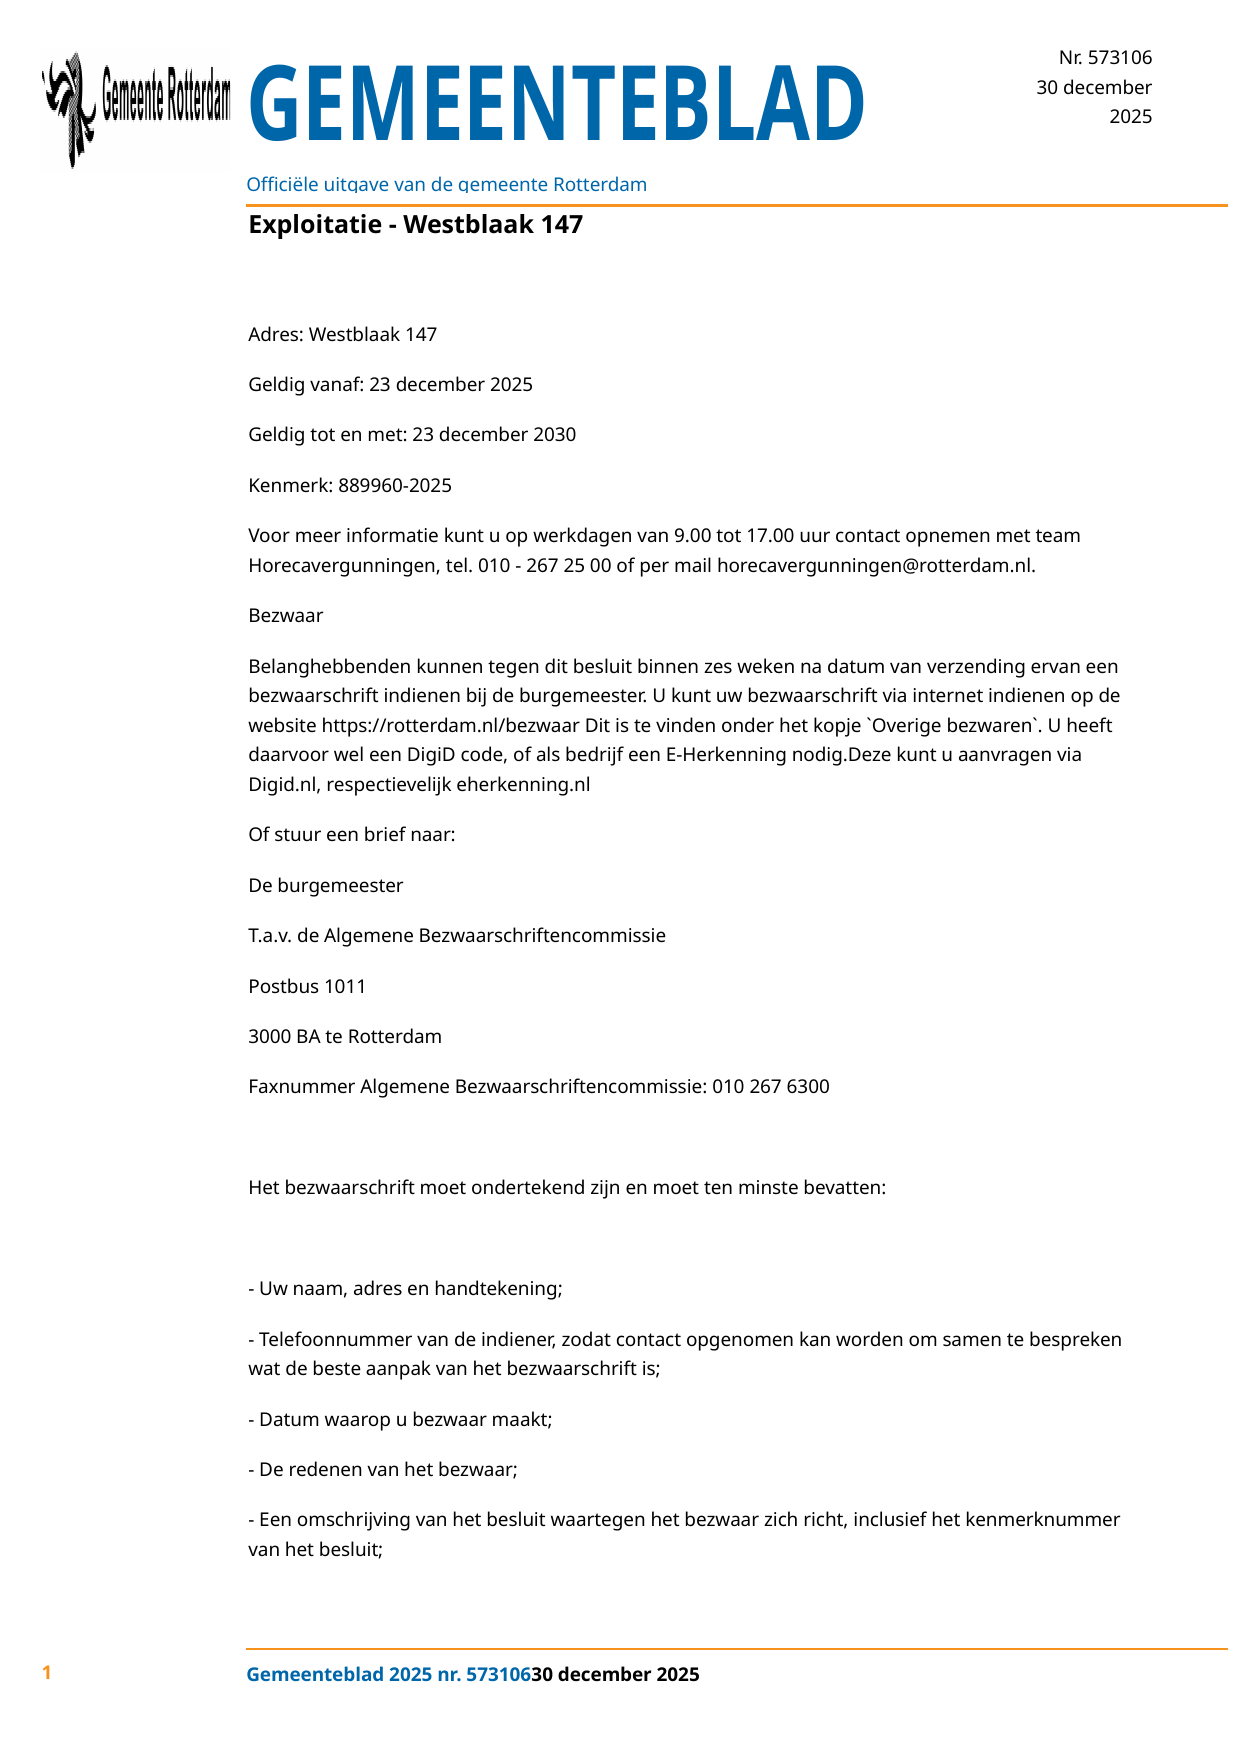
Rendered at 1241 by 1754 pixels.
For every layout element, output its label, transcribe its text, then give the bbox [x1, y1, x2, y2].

text - Telefoonnummer van de indiener, zodat contact opgenomen kan worden om samen te bespreken wat de beste aanpak van het bezwaarschrift is; [248, 1326, 1152, 1381]
text - De redenen van het bezwaar; [248, 1456, 1152, 1482]
text De burgemeester [248, 872, 1152, 898]
text Geldig vanaf: 23 december 2025 [248, 371, 1152, 397]
text - Een omschrijving van het besluit waartegen het bezwaar zich richt, inclusief het kenmerknummer van het besluit; [248, 1507, 1152, 1562]
text Faxnummer Algemene Bezwaarschriftencommissie: 010 267 6300 [248, 1074, 1152, 1099]
text Geldig tot en met: 23 december 2030 [248, 422, 1152, 447]
text Postbus 1011 [248, 973, 1152, 998]
text - Datum waarop u bezwaar maakt; [248, 1406, 1152, 1431]
text Het bezwaarschrift moet ondertekend zijn en moet ten minste bevatten: [248, 1174, 1152, 1200]
text Kenmerk: 889960-2025 [248, 472, 1152, 498]
text Of stuur een brief naar: [248, 822, 1152, 847]
text 3000 BA te Rotterdam [248, 1023, 1152, 1049]
text Voor meer informatie kunt u op werkdagen van 9.00 tot 17.00 uur contact opnemen met team Horecavergunningen, tel. 010 - 267 25 00 of per mail horecavergunningen@rotterdam.nl. [248, 522, 1152, 578]
text Bezwaar [248, 602, 1152, 628]
text - Uw naam, adres en handtekening; [248, 1275, 1152, 1301]
text Exploitatie - Westblaak 147 [248, 207, 1152, 241]
text T.a.v. de Algemene Bezwaarschriftencommissie [248, 922, 1152, 948]
picture [41, 47, 231, 172]
text Belanghebbenden kunnen tegen dit besluit binnen zes weken na datum van verzending ervan een bezwaarschrift indienen bij de burgemeester. U kunt uw bezwaarschrift via internet indienen op de website https://rotterdam.nl/bezwaar Dit is te vinden onder het kopje `Overige bezwaren`. U heeft daarvoor wel een DigiD code, of als bedrijf een E-Herkenning nodig.Deze kunt u aanvragen via Digid.nl, respectievelijk eherkenning.nl [248, 653, 1152, 797]
text Adres: Westblaak 147 [248, 321, 1152, 346]
